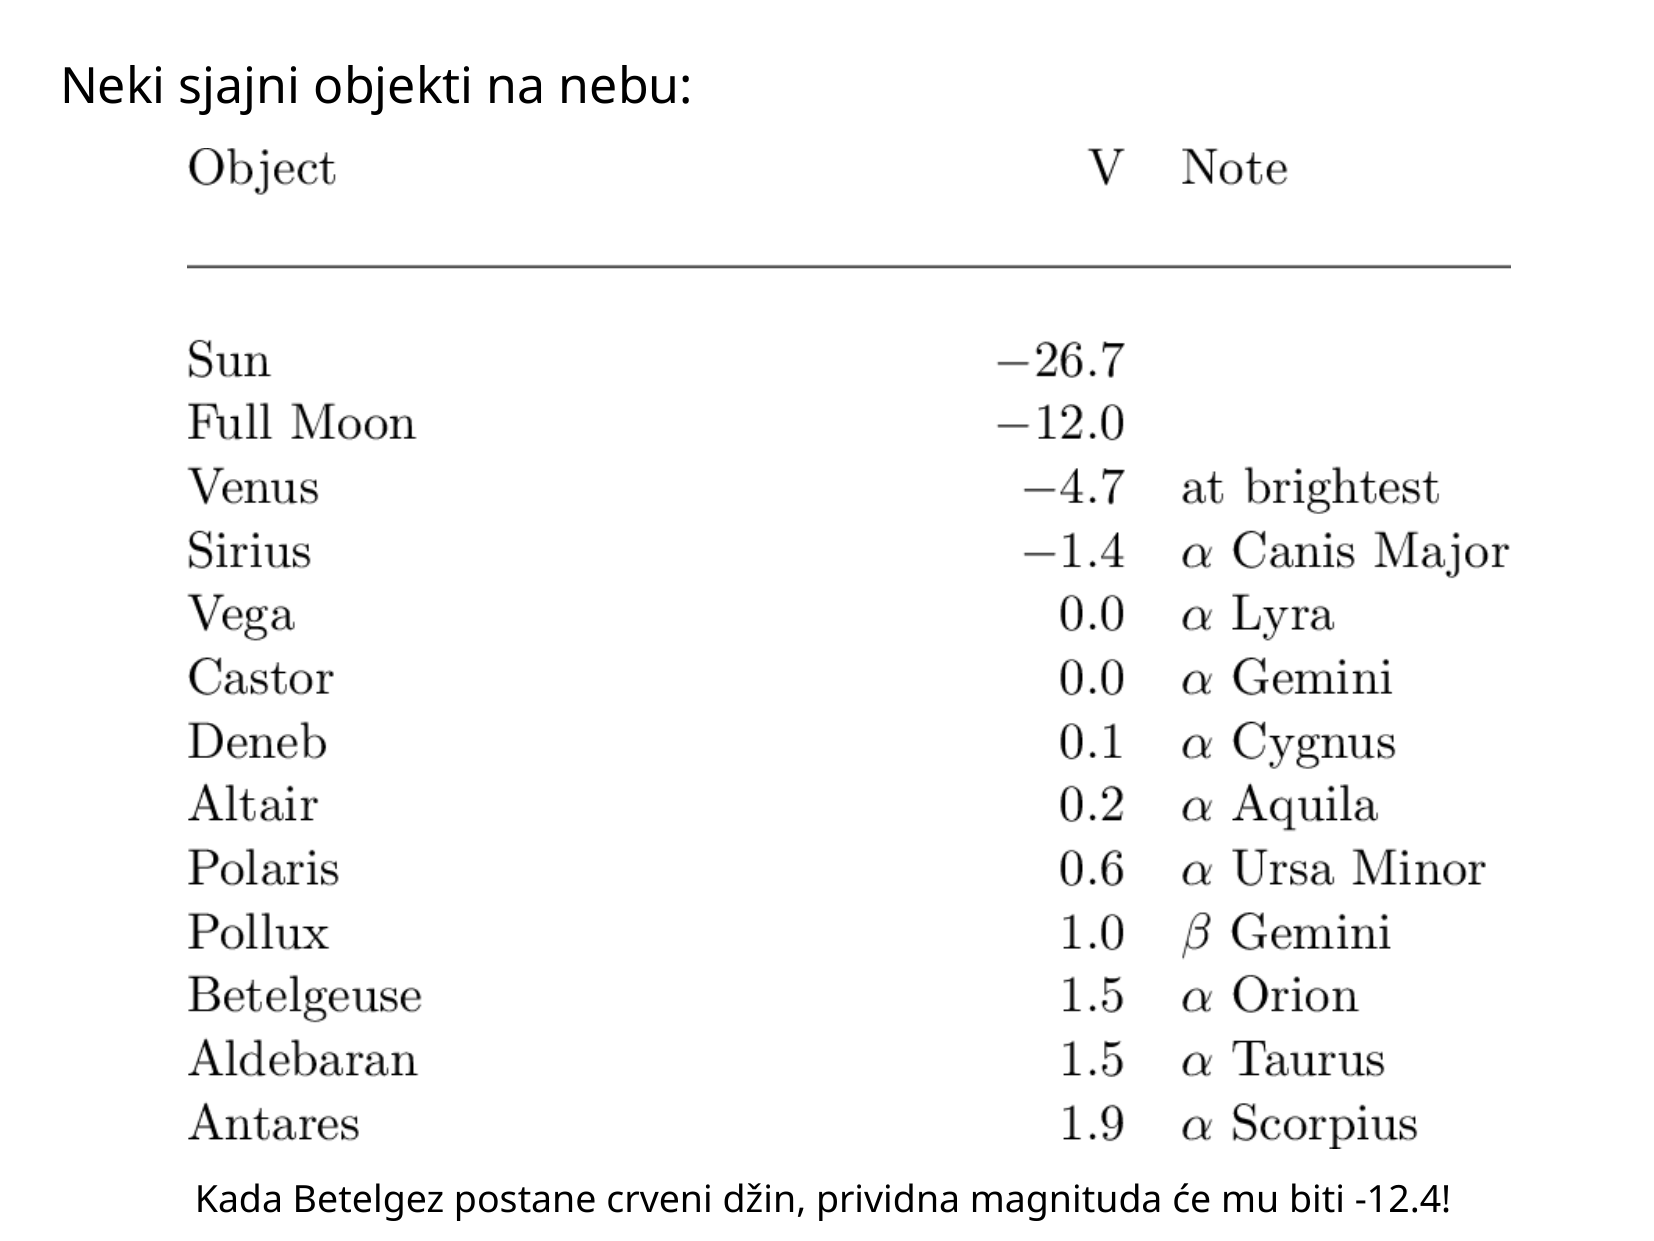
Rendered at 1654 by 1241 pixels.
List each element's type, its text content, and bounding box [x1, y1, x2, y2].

text_box Kada Betelgez postane crveni džin, prividna magnituda će mu biti -12.4! [180, 1165, 1475, 1234]
picture [187, 148, 1511, 1149]
title Neki sjajni objekti na nebu: [59, 17, 1648, 150]
